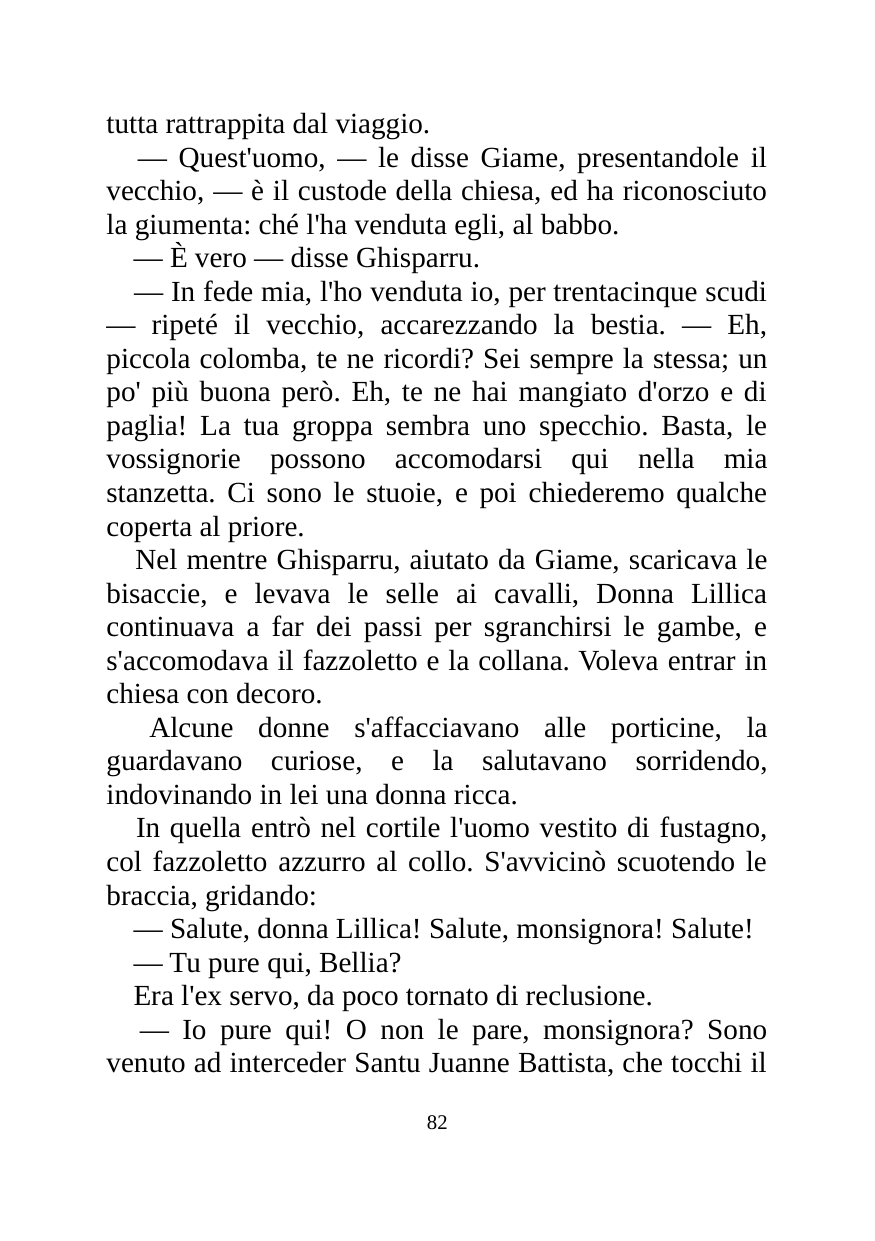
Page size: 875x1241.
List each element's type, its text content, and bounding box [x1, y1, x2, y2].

text — Quest'uomo, — le disse Giame, presentandole il vecchio, — è il custode della chiesa, ed ha riconosciuto la giumenta: ché l'ha venduta egli, al babbo. [106, 140, 768, 240]
text — Tu pure qui, Bellia? [106, 945, 768, 978]
text Alcune donne s'affacciavano alle porticine, la guardavano curiose, e la salutavano sorridendo, indovinando in lei una donna ricca. [106, 710, 768, 811]
text — Salute, donna Lillica! Salute, monsignora! Salute! [106, 911, 768, 945]
text tutta rattrappita dal viaggio. [106, 106, 768, 140]
text Era l'ex servo, da poco tornato di reclusione. [106, 978, 768, 1012]
text — È vero — disse Ghisparru. [106, 240, 768, 274]
text — Io pure qui! O non le pare, monsignora? Sono venuto ad interceder Santu Juanne Battista, che tocchi il [106, 1012, 768, 1079]
text In quella entrò nel cortile l'uomo vestito di fustagno, col fazzoletto azzurro al collo. S'avvicinò scuotendo le braccia, gridando: [106, 811, 768, 911]
text Nel mentre Ghisparru, aiutato da Giame, scaricava le bisaccie, e levava le selle ai cavalli, Donna Lillica continuava a far dei passi per sgranchirsi le gambe, e s'accomodava il fazzoletto e la collana. Voleva entrar in chiesa con decoro. [106, 542, 768, 710]
text — In fede mia, l'ho venduta io, per trentacinque scudi — ripeté il vecchio, accarezzando la bestia. — Eh, piccola colomba, te ne ricordi? Sei sempre la stessa; un po' più buona però. Eh, te ne hai mangiato d'orzo e di paglia! La tua groppa sembra uno specchio. Basta, le vossignorie possono accomodarsi qui nella mia stanzetta. Ci sono le stuoie, e poi chiederemo qualche coperta al priore. [106, 274, 768, 542]
